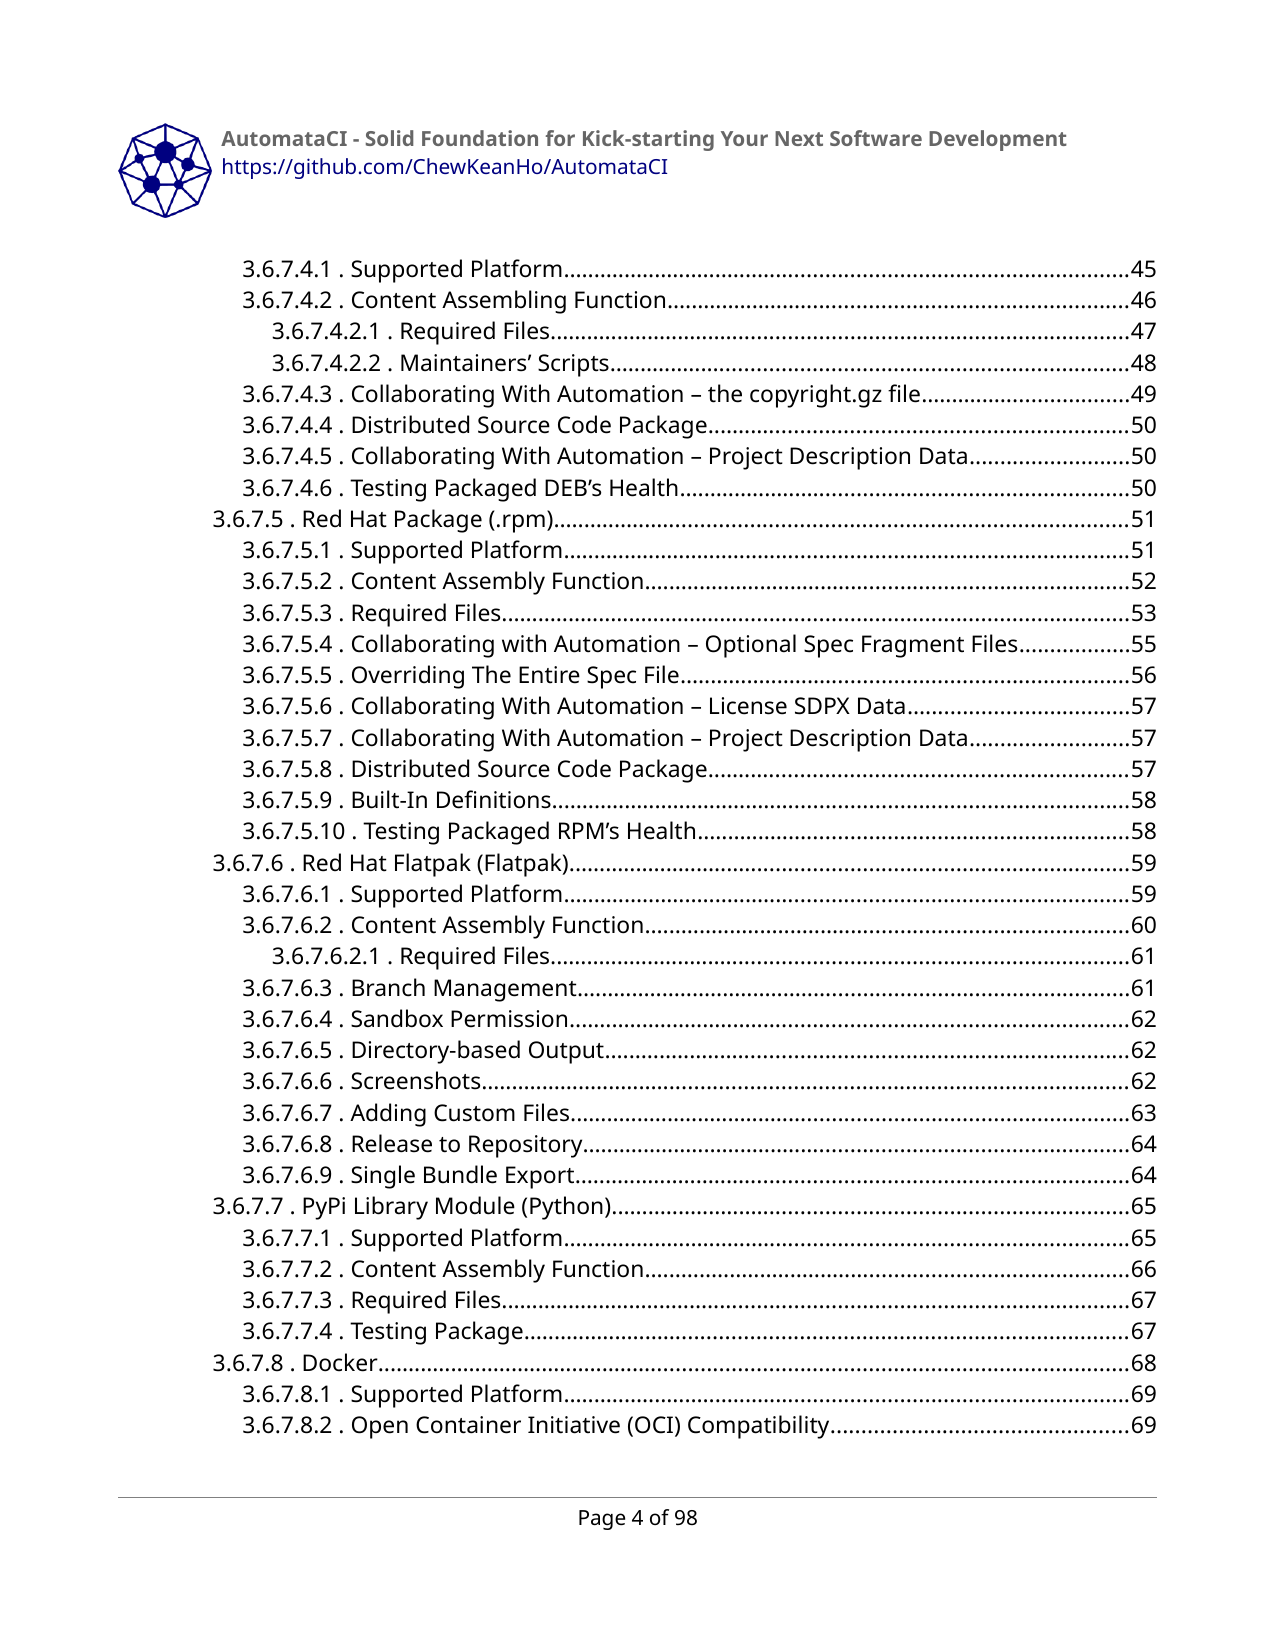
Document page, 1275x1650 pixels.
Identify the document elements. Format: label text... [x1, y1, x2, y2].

text 3.6.7.7.2 . Content Assembly Function 66 [236, 1253, 1157, 1284]
text 3.6.7.6.4 . Sandbox Permission 62 [236, 1003, 1157, 1034]
text 3.6.7.6.8 . Release to Repository 64 [236, 1128, 1157, 1159]
text 3.6.7.4.6 . Testing Packaged DEB’s Health 50 [236, 472, 1157, 503]
text 3.6.7.8.2 . Open Container Initiative (OCI) Compatibility 69 [236, 1409, 1157, 1440]
picture [118, 123, 212, 218]
text 3.6.7.6.3 . Branch Management 61 [236, 972, 1157, 1003]
text 3.6.7.4.1 . Supported Platform 45 [236, 253, 1157, 284]
text 3.6.7.4.3 . Collaborating With Automation – the copyright.gz file 49 [236, 378, 1157, 409]
text 3.6.7.5.10 . Testing Packaged RPM’s Health 58 [236, 815, 1157, 847]
text 3.6.7.8.1 . Supported Platform 69 [236, 1378, 1157, 1409]
text 3.6.7.6.2 . Content Assembly Function 60 [236, 909, 1157, 940]
text 3.6.7.4.5 . Collaborating With Automation – Project Description Data 50 [236, 440, 1157, 472]
text 3.6.7.7 . PyPi Library Module (Python) 65 [207, 1190, 1157, 1222]
text 3.6.7.5.7 . Collaborating With Automation – Project Description Data 57 [236, 722, 1157, 753]
text 3.6.7.4.2.1 . Required Files 47 [266, 315, 1157, 347]
text 3.6.7.6.6 . Screenshots 62 [236, 1065, 1157, 1097]
text 3.6.7.6.5 . Directory-based Output 62 [236, 1034, 1157, 1065]
text 3.6.7.4.2 . Content Assembling Function 46 [236, 284, 1157, 315]
text 3.6.7.7.3 . Required Files 67 [236, 1284, 1157, 1315]
text 3.6.7.4.4 . Distributed Source Code Package 50 [236, 409, 1157, 440]
text 3.6.7.5.2 . Content Assembly Function 52 [236, 565, 1157, 597]
text 3.6.7.4.2.2 . Maintainers’ Scripts 48 [266, 347, 1157, 378]
text 3.6.7.6.9 . Single Bundle Export 64 [236, 1159, 1157, 1190]
text 3.6.7.5.8 . Distributed Source Code Package 57 [236, 753, 1157, 784]
text 3.6.7.7.1 . Supported Platform 65 [236, 1222, 1157, 1253]
text 3.6.7.5.9 . Built-In Definitions 58 [236, 784, 1157, 815]
text 3.6.7.5 . Red Hat Package (.rpm) 51 [207, 503, 1157, 534]
text 3.6.7.8 . Docker 68 [207, 1347, 1157, 1378]
text 3.6.7.5.4 . Collaborating with Automation – Optional Spec Fragment Files 55 [236, 628, 1157, 659]
text 3.6.7.6.1 . Supported Platform 59 [236, 878, 1157, 909]
text 3.6.7.6.2.1 . Required Files 61 [266, 940, 1157, 972]
text 3.6.7.5.3 . Required Files 53 [236, 597, 1157, 628]
text 3.6.7.7.4 . Testing Package 67 [236, 1315, 1157, 1347]
text 3.6.7.6.7 . Adding Custom Files 63 [236, 1097, 1157, 1128]
text 3.6.7.5.1 . Supported Platform 51 [236, 534, 1157, 565]
text 3.6.7.6 . Red Hat Flatpak (Flatpak) 59 [207, 847, 1157, 878]
text 3.6.7.5.6 . Collaborating With Automation – License SDPX Data 57 [236, 690, 1157, 722]
text 3.6.7.5.5 . Overriding The Entire Spec File 56 [236, 659, 1157, 690]
